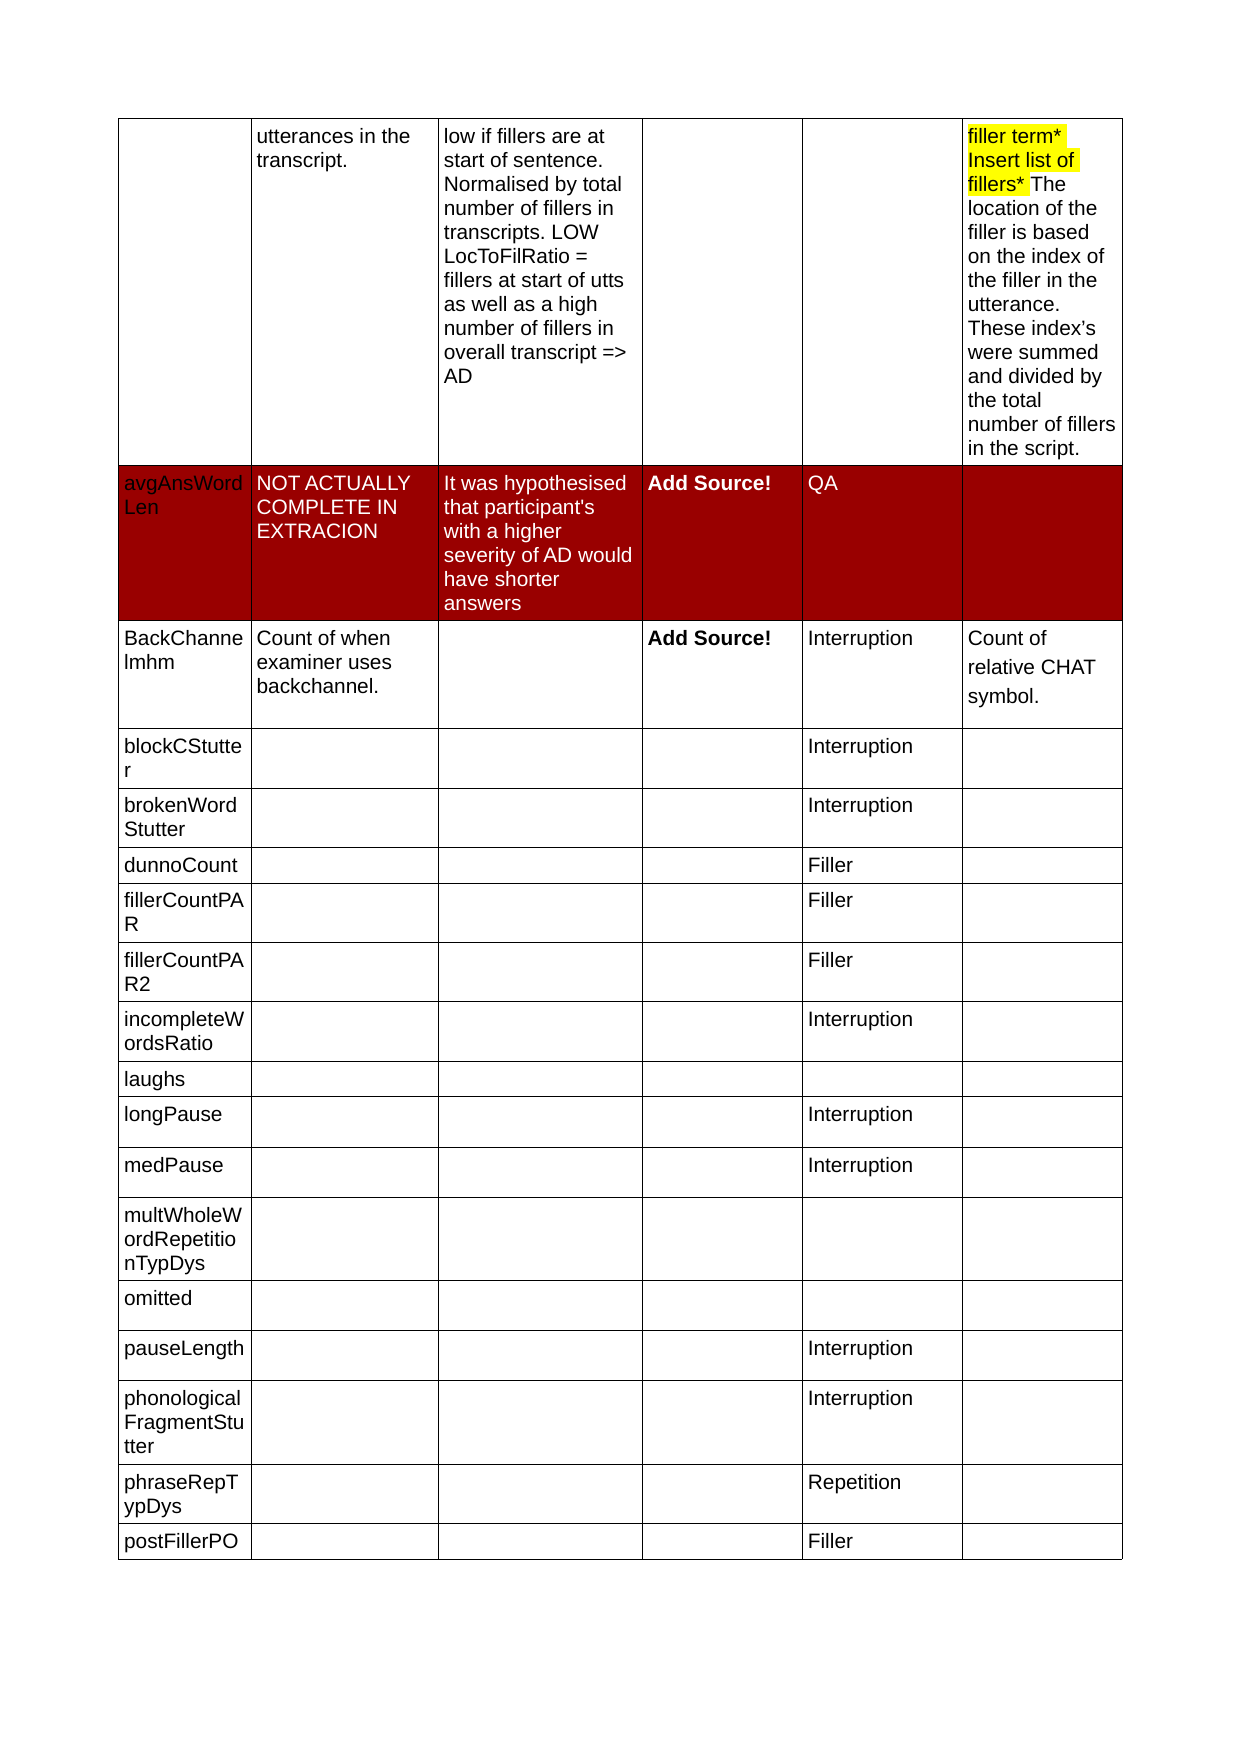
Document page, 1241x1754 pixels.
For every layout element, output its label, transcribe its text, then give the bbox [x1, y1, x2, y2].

table_cell [252, 884, 438, 942]
table_cell BackChannelmhm [119, 621, 251, 728]
table_cell [643, 119, 802, 465]
table_cell [252, 848, 438, 882]
table_cell Interruption [803, 1331, 962, 1380]
table_cell [439, 729, 642, 787]
table_cell [963, 1002, 1122, 1061]
table_cell [803, 1062, 962, 1096]
table_cell Filler [803, 848, 962, 882]
table_cell [439, 943, 642, 1001]
table_cell brokenWordStutter [119, 789, 251, 847]
table_cell Interruption [803, 789, 962, 847]
table_cell [252, 1381, 438, 1464]
table_cell QA [803, 466, 962, 620]
table_cell Interruption [803, 621, 962, 728]
table_cell [439, 1524, 642, 1559]
table_cell [252, 1002, 438, 1061]
table_cell Filler [803, 943, 962, 1001]
table_cell [963, 1524, 1122, 1559]
table_cell Repetition [803, 1465, 962, 1523]
table_cell [803, 1281, 962, 1330]
table_cell Interruption [803, 1002, 962, 1061]
table_cell [439, 1198, 642, 1280]
table_cell [643, 943, 802, 1001]
table_cell postFillerPO [119, 1524, 251, 1559]
table_cell Interruption [803, 1097, 962, 1147]
table_cell incompleteWordsRatio [119, 1002, 251, 1061]
table_cell [963, 884, 1122, 942]
table_cell [963, 1062, 1122, 1096]
table_cell Count of when examiner uses backchannel. [252, 621, 438, 728]
table_cell omitted [119, 1281, 251, 1330]
table_cell avgAnsWordLen [119, 466, 251, 620]
table_cell [643, 1381, 802, 1464]
table_cell [643, 1281, 802, 1330]
table_cell phraseRepTypDys [119, 1465, 251, 1523]
table_cell [643, 1148, 802, 1197]
table_cell [252, 729, 438, 787]
table_cell pauseLength [119, 1331, 251, 1380]
table_cell blockCStutter [119, 729, 251, 787]
table_cell [963, 1198, 1122, 1280]
table_cell [439, 1281, 642, 1330]
table_cell fillerCountPAR2 [119, 943, 251, 1001]
table_cell [439, 1148, 642, 1197]
table_cell [963, 1331, 1122, 1380]
table_cell [643, 789, 802, 847]
table_cell [963, 789, 1122, 847]
table_cell Add Source! [643, 621, 802, 728]
table_cell [252, 789, 438, 847]
table_cell [439, 1381, 642, 1464]
table_cell It was hypothesised that participant's with a higher severity of AD would have shorter answers [439, 466, 642, 620]
table_cell Filler [803, 884, 962, 942]
table_cell [643, 848, 802, 882]
table_cell low if fillers are at start of sentence. Normalised by total number of fillers in transcripts. LOW LocToFilRatio = fillers at start of utts as well as a high number of fillers in overall transcript => AD [439, 119, 642, 465]
table_cell [439, 848, 642, 882]
table_cell dunnoCount [119, 848, 251, 882]
table_cell [252, 1524, 438, 1559]
table_cell Add Source! [643, 466, 802, 620]
table_cell [643, 729, 802, 787]
table_cell [439, 1097, 642, 1147]
table_cell [439, 1002, 642, 1061]
table_cell utterances in the transcript. [252, 119, 438, 465]
table_cell Count of relative CHAT symbol. [963, 621, 1122, 728]
table_cell filler term* Insert list of fillers* The location of the filler is based on the index of the filler in the utterance. These index’s were summed and divided by the total number of fillers in the script. [963, 119, 1122, 465]
table_cell [643, 1198, 802, 1280]
table_cell longPause [119, 1097, 251, 1147]
table_cell [643, 1062, 802, 1096]
table_cell laughs [119, 1062, 251, 1096]
table_cell [643, 1002, 802, 1061]
table_cell [963, 1097, 1122, 1147]
table_cell [803, 1198, 962, 1280]
table_cell [439, 1331, 642, 1380]
table_cell [963, 1281, 1122, 1330]
table_cell [119, 119, 251, 465]
table_cell [439, 621, 642, 728]
table_cell [963, 1148, 1122, 1197]
table_cell [252, 1331, 438, 1380]
table_cell Filler [803, 1524, 962, 1559]
table_cell [252, 1148, 438, 1197]
table_cell [252, 1062, 438, 1096]
table_cell [252, 1198, 438, 1280]
table_cell [439, 884, 642, 942]
table_cell [252, 1097, 438, 1147]
table_cell phonologicalFragmentStutter [119, 1381, 251, 1464]
table_cell [643, 884, 802, 942]
table_cell [252, 943, 438, 1001]
table_cell medPause [119, 1148, 251, 1197]
table_cell [252, 1281, 438, 1330]
table_cell [643, 1524, 802, 1559]
table_cell [963, 1465, 1122, 1523]
table_cell [643, 1097, 802, 1147]
table_cell [643, 1331, 802, 1380]
table_cell [252, 1465, 438, 1523]
table_cell [963, 1381, 1122, 1464]
table_cell Interruption [803, 729, 962, 787]
table_cell Interruption [803, 1381, 962, 1464]
table_cell multWholeWordRepetitionTypDys [119, 1198, 251, 1280]
table_cell NOT ACTUALLY COMPLETE IN EXTRACION [252, 466, 438, 620]
table_cell [643, 1465, 802, 1523]
table_cell fillerCountPAR [119, 884, 251, 942]
table_cell [439, 789, 642, 847]
table_cell [439, 1062, 642, 1096]
table_cell [963, 729, 1122, 787]
table_cell [803, 119, 962, 465]
table_cell [963, 466, 1122, 620]
table_cell Interruption [803, 1148, 962, 1197]
table_cell [963, 943, 1122, 1001]
table_cell [963, 848, 1122, 882]
table_cell [439, 1465, 642, 1523]
